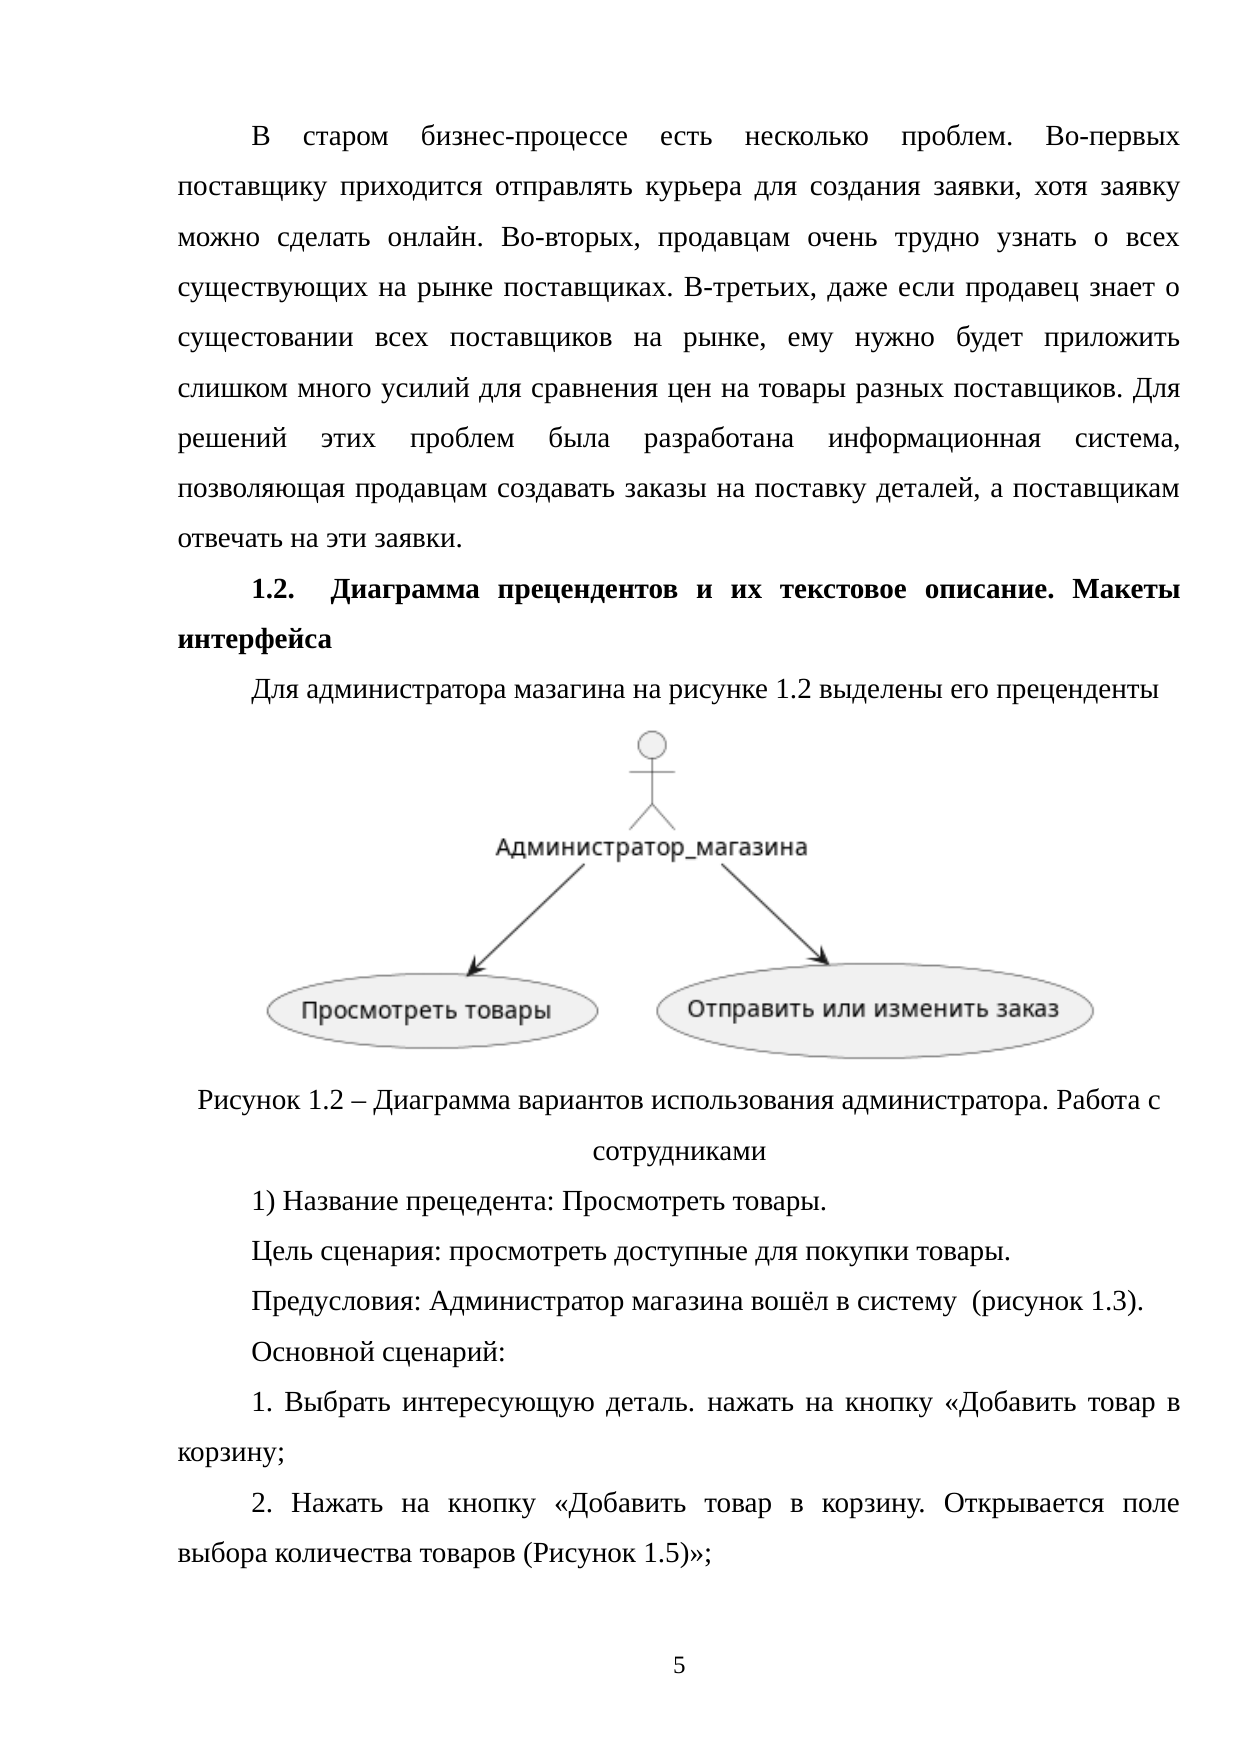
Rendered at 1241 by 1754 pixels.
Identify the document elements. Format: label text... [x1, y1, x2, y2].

text Основной сценарий: [177, 1334, 1181, 1367]
text 2. Нажать на кнопку «Добавить товар в корзину. Открывается поле выбора количества товаров (Рисунок 1.5)»; [177, 1485, 1181, 1569]
picture [257, 721, 1101, 1066]
text Для администратора мазагина на рисунке 1.2 выделены его преценденты [177, 672, 1181, 705]
text В старом бизнес-процессе есть несколько проблем. Во-первых поставщику приходится отправлять курьера для создания заявки, хотя заявку можно сделать онлайн. Во-вторых, продавцам очень трудно узнать о всех существующих на рынке поставщиках. В-третьих, даже если продавец знает о сущестовании всех поставщиков на рынке, ему нужно будет приложить слишком много усилий для сравнения цен на товары разных поставщиков. Для решений этих проблем была разработана информационная система, позволяющая продавцам создавать заказы на поставку деталей, а поставщикам отвечать на эти заявки. [177, 118, 1181, 554]
text Рисунок 1.2 – Диаграмма вариантов использования администратора. Работа с сотрудниками [177, 1082, 1181, 1166]
text 1.2. Диаграмма прецендентов и их текстовое описание. Макеты интерфейса [177, 571, 1181, 655]
text 1. Выбрать интересующую деталь. нажать на кнопку «Добавить товар в корзину; [177, 1384, 1181, 1468]
text Цель сценария: просмотреть доступные для покупки товары. [177, 1233, 1181, 1267]
text Предусловия: Администратор магазина вошёл в систему (рисунок 1.3). [177, 1283, 1181, 1317]
text 1) Название прецедента: Просмотреть товары. [177, 1183, 1181, 1216]
